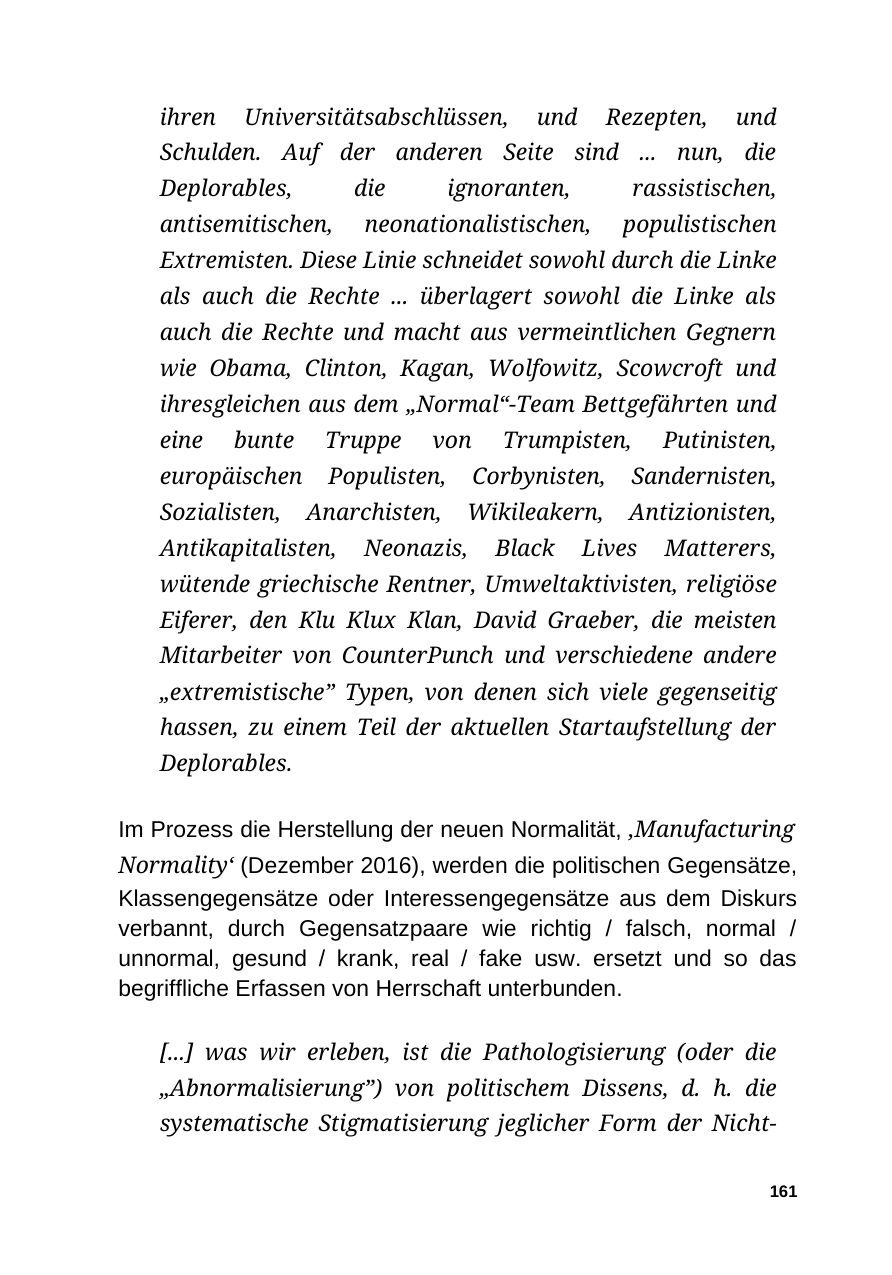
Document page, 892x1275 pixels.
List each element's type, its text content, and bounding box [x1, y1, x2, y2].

text ihren Universitätsabschlüssen, und Rezepten, und Schulden. Auf der anderen Seite sind ... nun, die Deplorables, die ignoranten, rassistischen, antisemitischen, neonationalistischen, populistischen Extremisten. Diese Linie schneidet sowohl durch die Linke als auch die Rechte ... überlagert sowohl die Linke als auch die Rechte und macht aus vermeintlichen Gegnern wie Obama, Clinton, Kagan, Wolfowitz, Scowcroft und ihresgleichen aus dem „Normal“-Team Bettgefährten und eine bunte Truppe von Trumpisten, Putinisten, europäischen Populisten, Corbynisten, Sandernisten, Sozialisten, Anarchisten, Wikileakern, Antizionisten, Antikapitalisten, Neonazis, Black Lives Matterers, wütende griechische Rentner, Umweltaktivisten, religiöse Eiferer, den Klu Klux Klan, David Graeber, die meisten Mitarbeiter von CounterPunch und verschiedene andere „extremistische” Typen, von denen sich viele gegenseitig hassen, zu einem Teil der aktuellen Startaufstellung der Deplorables. [159, 100, 779, 778]
text [...] was wir erleben, ist die Pathologisierung (oder die „Abnormalisierung”) von politischem Dissens, d. h. die systematische Stigmatisierung jeglicher Form der Nicht- [159, 1036, 779, 1139]
text Im Prozess die Herstellung der neuen Normalität, ‚Manufacturing Normality‘ (Dezember 2016), werden die politischen Gegensätze, Klassengegensätze oder Interessengegensätze aus dem Diskurs verbannt, durch Gegensatzpaare wie richtig / falsch, normal / unnormal, gesund / krank, real / fake usw. ersetzt und so das begriffliche Erfassen von Herrschaft unterbunden. [118, 813, 797, 1001]
